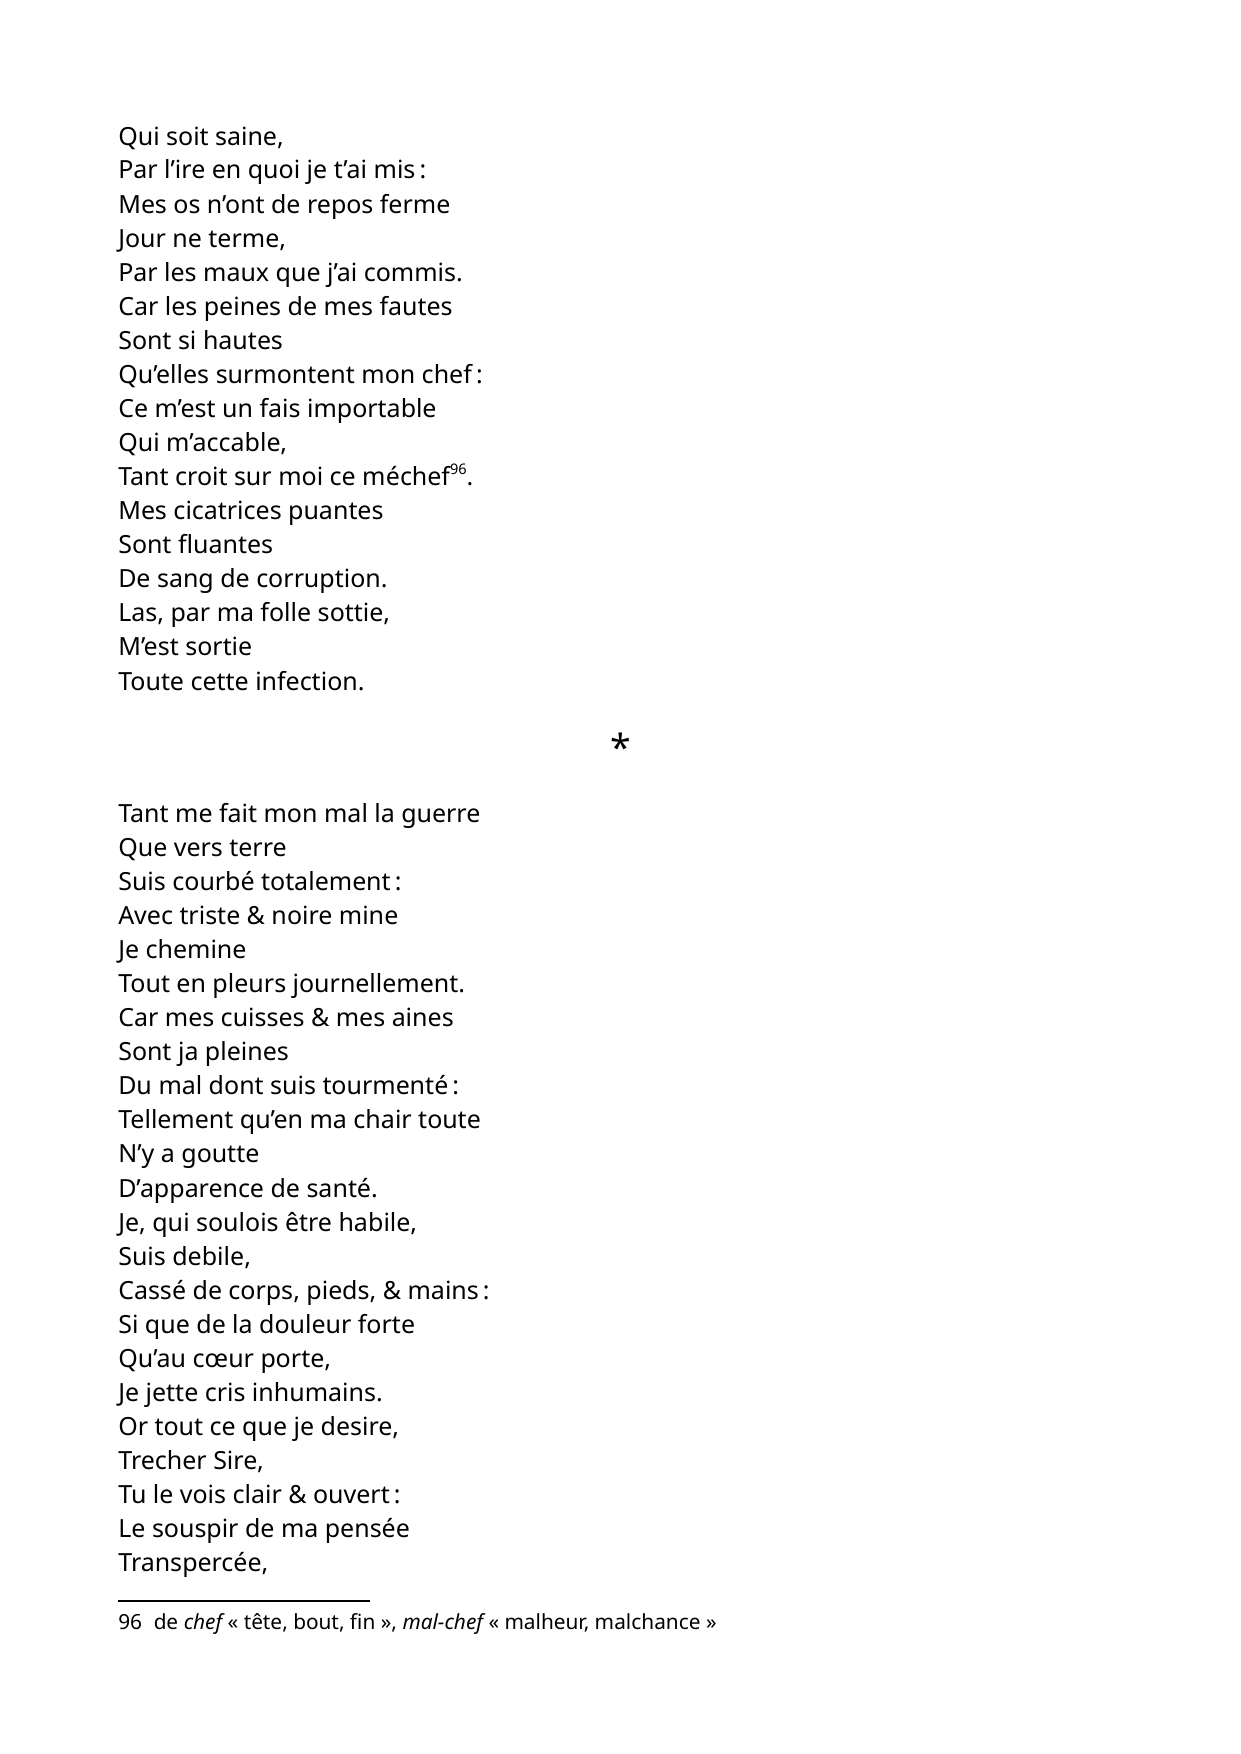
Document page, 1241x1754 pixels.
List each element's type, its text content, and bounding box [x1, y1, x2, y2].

text Tant me fait mon mal la guerre [118, 796, 1122, 829]
text Tant croit sur moi ce méchef. [118, 459, 1122, 493]
text Las, par ma folle sottie, [118, 595, 1122, 629]
text Car mes cuisses & mes aines [118, 1000, 1122, 1034]
text Par les maux que j’ai commis. [118, 254, 1122, 288]
text De sang de corruption. [118, 561, 1122, 595]
text Mes cicatrices puantes [118, 493, 1122, 527]
text Car les peines de mes fautes [118, 288, 1122, 322]
text D’apparence de santé. [118, 1170, 1122, 1204]
text Par l’ire en quoi je t’ai mis : [118, 152, 1122, 186]
text Tellement qu’en ma chair toute [118, 1102, 1122, 1136]
text Je jette cris inhumains. [118, 1374, 1122, 1409]
text Transpercée, [118, 1545, 1122, 1579]
text Sont fluantes [118, 527, 1122, 561]
text Je chemine [118, 932, 1122, 966]
text Tout en pleurs journellement. [118, 966, 1122, 1000]
text Que vers terre [118, 829, 1122, 864]
text Avec triste & noire mine [118, 898, 1122, 932]
text Sont si hautes [118, 322, 1122, 357]
text Mes os n’ont de repos ferme [118, 186, 1122, 220]
text Qu’au cœur porte, [118, 1341, 1122, 1374]
text Le souspir de ma pensée [118, 1511, 1122, 1545]
text Cassé de corps, pieds, & mains : [118, 1272, 1122, 1306]
text Qu’elles surmontent mon chef : [118, 357, 1122, 391]
text * [118, 721, 1122, 772]
text Sont ja pleines [118, 1034, 1122, 1068]
text N’y a goutte [118, 1136, 1122, 1170]
text Ce m’est un fais importable [118, 391, 1122, 425]
text Du mal dont suis tourmenté : [118, 1068, 1122, 1102]
text Trecher Sire, [118, 1443, 1122, 1477]
text M’est sortie [118, 629, 1122, 663]
text Or tout ce que je desire, [118, 1409, 1122, 1443]
text Toute cette infection. [118, 663, 1122, 697]
text de chef « tête, bout, fin », mal-chef « malheur, malchance » [118, 1607, 1122, 1636]
text Suis debile, [118, 1238, 1122, 1272]
text Suis courbé totalement : [118, 864, 1122, 898]
text Tu le vois clair & ouvert : [118, 1477, 1122, 1511]
text Je, qui soulois être habile, [118, 1204, 1122, 1238]
text Si que de la douleur forte [118, 1306, 1122, 1341]
text Qui soit saine, [118, 118, 1122, 152]
text Jour ne terme, [118, 220, 1122, 254]
text Qui m’accable, [118, 425, 1122, 459]
